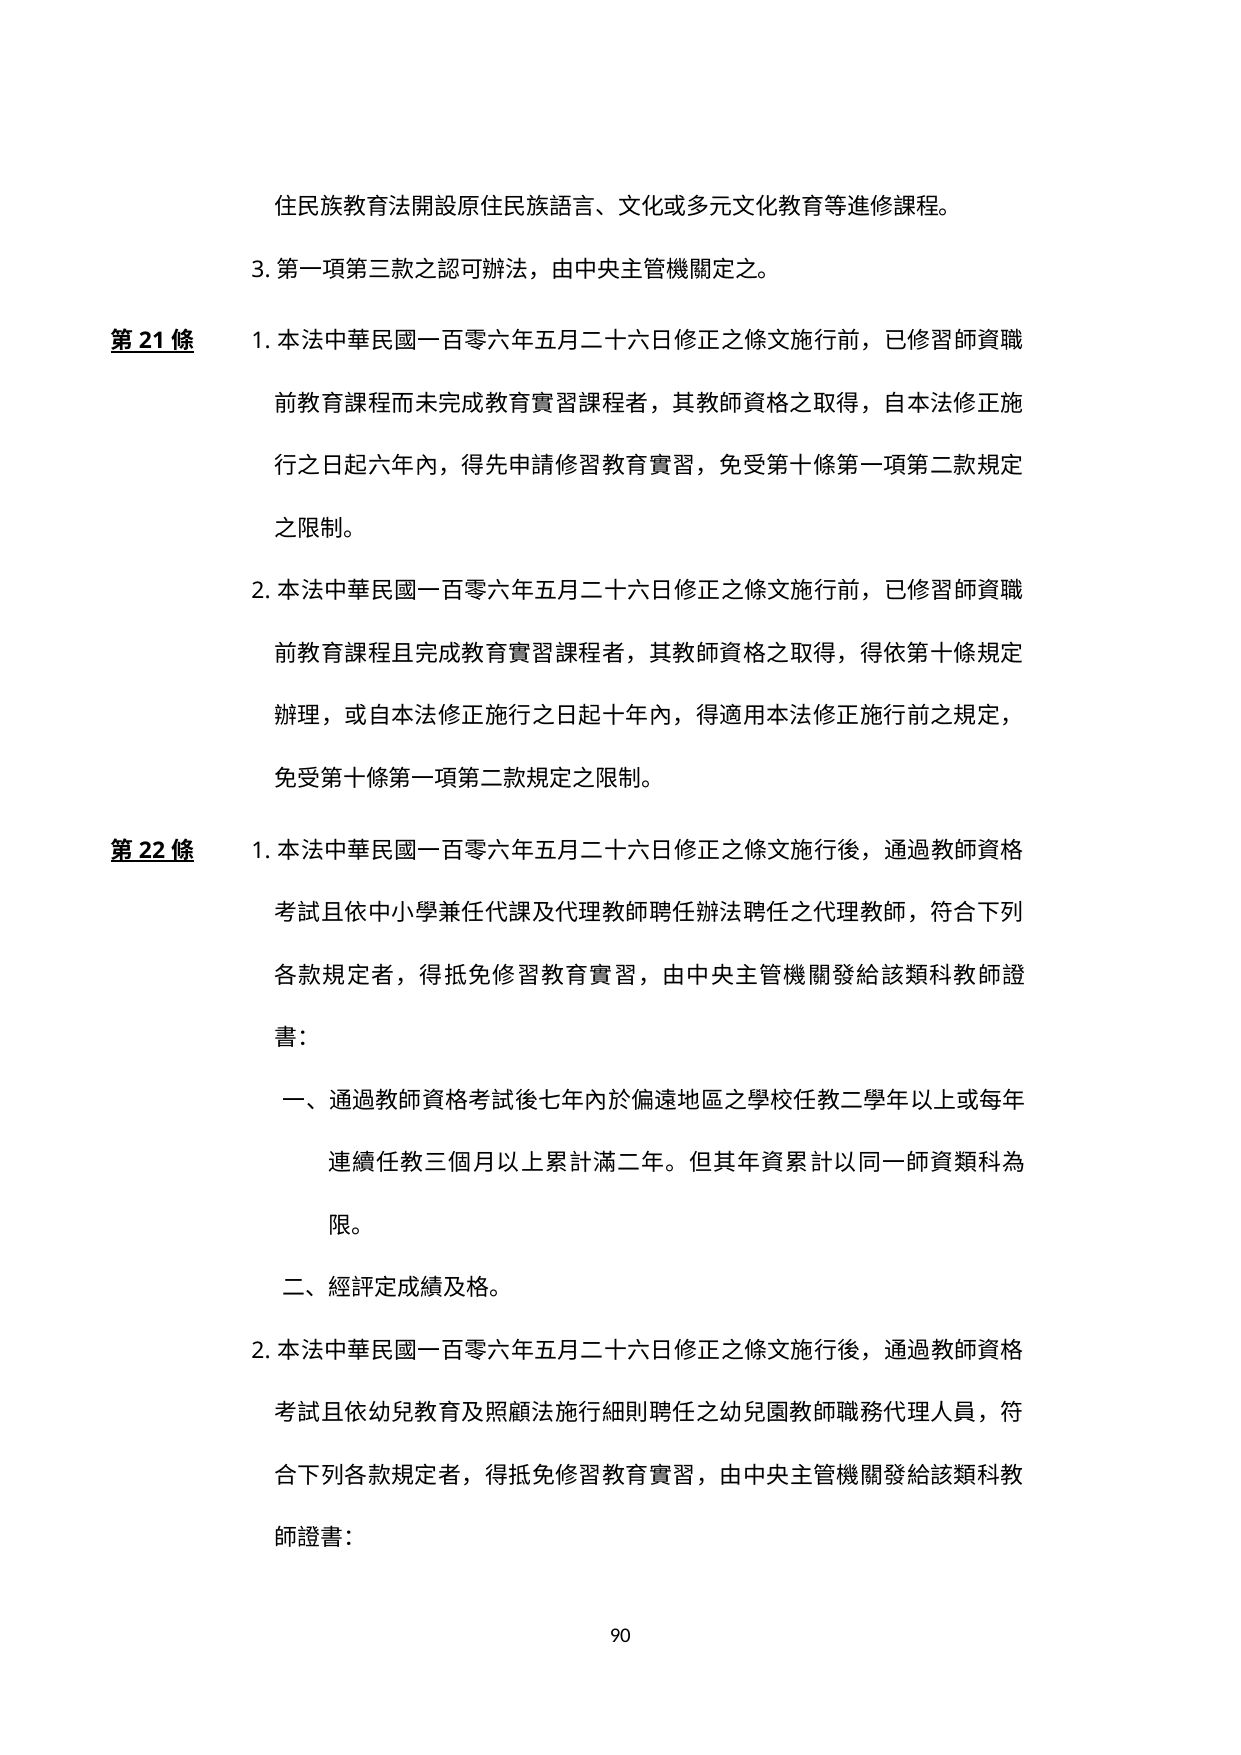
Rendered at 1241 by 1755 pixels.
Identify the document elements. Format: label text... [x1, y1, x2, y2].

table_cell 住民族教育法開設原住民族語言、文化或多元文化教育等進修課程。 3. 第一項第三款之認可辦法，由中央主管機關定之。 [244, 158, 1034, 293]
table_cell [209, 802, 243, 1561]
table_cell 第 22 條 [103, 802, 209, 1561]
table_cell [103, 158, 209, 293]
table_cell [209, 293, 243, 802]
table_cell [209, 158, 243, 293]
table_cell 第 21 條 [103, 293, 209, 802]
table_cell 1. 本法中華民國一百零六年五月二十六日修正之條文施行後，通過教師資格考試且依中小學兼任代課及代理教師聘任辦法聘任之代理教師，符合下列各款規定者，得抵免修習教育實習，由中央主管機關發給該類科教師證書： 一、通過教師資格考試後七年內於偏遠地區之學校任教二學年以上或每年連續任教三個月以上累計滿二年。但其年資累計以同一師資類科為限。 二、經評定成績及格。 2. 本法中華民國一百零六年五月二十六日修正之條文施行後，通過教師資格考試且依幼兒教育及照顧法施行細則聘任之幼兒園教師職務代理人員，符合下列各款規定者，得抵免修習教育實習，由中央主管機關發給該類科教師證書： [244, 802, 1034, 1561]
table_cell 1. 本法中華民國一百零六年五月二十六日修正之條文施行前，已修習師資職前教育課程而未完成教育實習課程者，其教師資格之取得，自本法修正施行之日起六年內，得先申請修習教育實習，免受第十條第一項第二款規定之限制。 2. 本法中華民國一百零六年五月二十六日修正之條文施行前，已修習師資職前教育課程且完成教育實習課程者，其教師資格之取得，得依第十條規定辦理，或自本法修正施行之日起十年內，得適用本法修正施行前之規定，免受第十條第一項第二款規定之限制。 [244, 293, 1034, 802]
